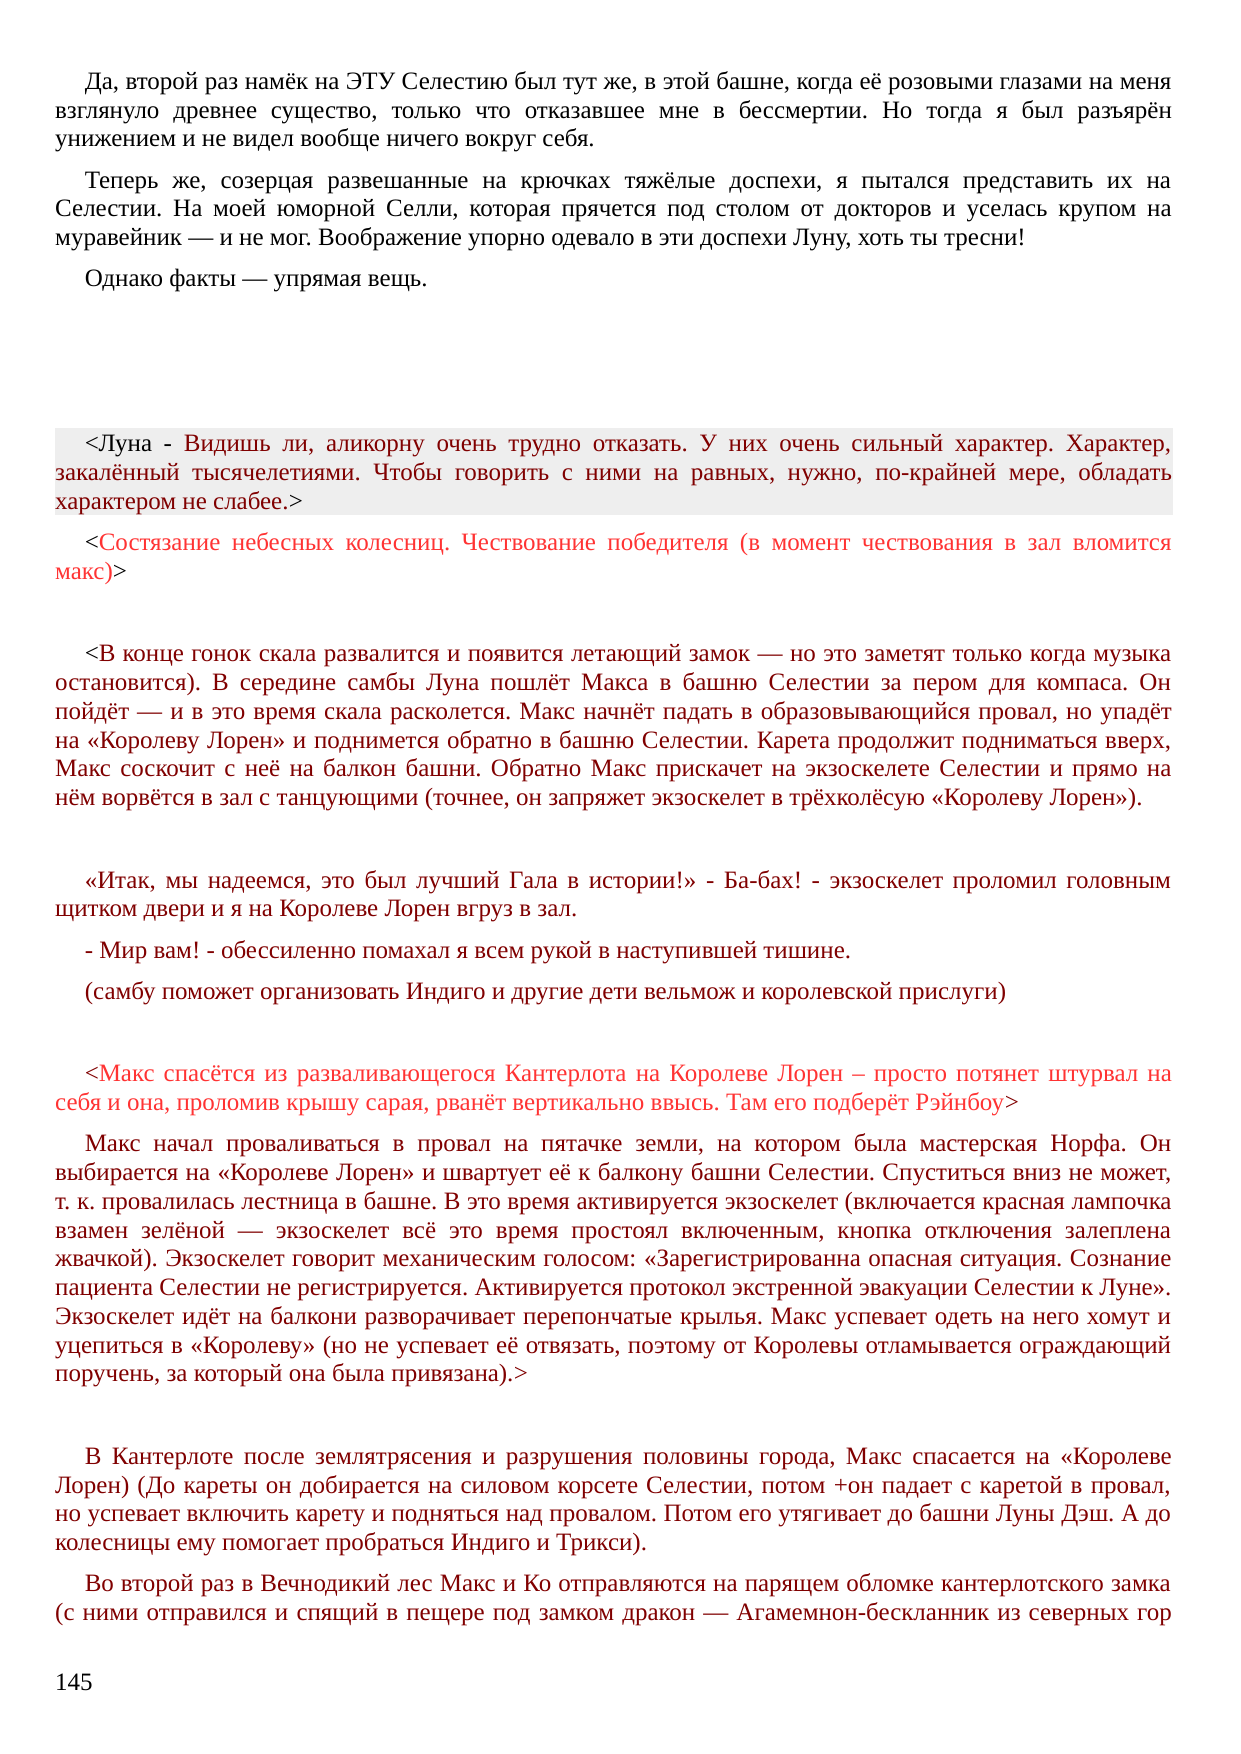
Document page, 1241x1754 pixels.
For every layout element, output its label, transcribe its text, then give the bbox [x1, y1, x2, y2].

text <Состязание небесных колесниц. Чествование победителя (в момент чествования в зал вломится макс)> [55, 527, 1173, 585]
text Теперь же, созерцая развешанные на крючках тяжёлые доспехи, я пытался представить их на Селестии. На моей юморной Селли, которая прячется под столом от докторов и уселась крупом на муравейник — и не мог. Воображение упорно одевало в эти доспехи Луну, хоть ты тресни! [55, 165, 1173, 251]
text Во второй раз в Вечнодикий лес Макс и Ко отправляются на парящем обломке кантерлотского замка (с ними отправился и спящий в пещере под замком дракон — Агамемнон-бескланник из северных гор [55, 1568, 1173, 1626]
text «Итак, мы надеемся, это был лучший Гала в истории!» - Ба-бах! - экзоскелет проломил головным щитком двери и я на Королеве Лорен вгруз в зал. [55, 865, 1173, 922]
text <Макс спасётся из разваливающегося Кантерлота на Королеве Лорен – просто потянет штурвал на себя и она, проломив крышу сарая, рванёт вертикально ввысь. Там его подберёт Рэйнбоу> [55, 1058, 1173, 1116]
text - Мир вам! - обессиленно помахал я всем рукой в наступившей тишине. [55, 935, 1173, 963]
text Макс начал проваливаться в провал на пятачке земли, на котором была мастерская Норфа. Он выбирается на «Королеве Лорен» и швартует её к балкону башни Селестии. Спуститься вниз не может, т. к. провалилась лестница в башне. В это время активируется экзоскелет (включается красная лампочка взамен зелёной — экзоскелет всё это время простоял включенным, кнопка отключения залеплена жвачкой). Экзоскелет говорит механическим голосом: «Зарегистрированна опасная ситуация. Сознание пациента Селестии не регистрируется. Активируется протокол экстренной эвакуации Селестии к Луне». Экзоскелет идёт на балкони разворачивает перепончатые крылья. Макс успевает одеть на него хомут и уцепиться в «Королеву» (но не успевает её отвязать, поэтому от Королевы отламывается ограждающий поручень, за который она была привязана).> [55, 1128, 1173, 1387]
text <Луна - Видишь ли, аликорну очень трудно отказать. У них очень сильный характер. Характер, закалённый тысячелетиями. Чтобы говорить с ними на равных, нужно, по-крайней мере, обладать характером не слабее.> [55, 428, 1173, 515]
text В Кантерлоте после землятрясения и разрушения половины города, Макс спасается на «Королеве Лорен) (До кареты он добирается на силовом корсете Селестии, потом +он падает с каретой в провал, но успевает включить карету и подняться над провалом. Потом его утягивает до башни Луны Дэш. А до колесницы ему помогает пробраться Индиго и Трикси). [55, 1441, 1173, 1556]
text (самбу поможет организовать Индиго и другие дети вельмож и королевской прислуги) [55, 976, 1173, 1005]
text Однако факты — упрямая вещь. [55, 263, 1173, 292]
text Да, второй раз намёк на ЭТУ Селестию был тут же, в этой башне, когда её розовыми глазами на меня взглянуло древнее существо, только что отказавшее мне в бессмертии. Но тогда я был разъярён унижением и не видел вообще ничего вокруг себя. [55, 66, 1173, 152]
text <В конце гонок скала развалится и появится летающий замок — но это заметят только когда музыка остановится). В середине самбы Луна пошлёт Макса в башню Селестии за пером для компаса. Он пойдёт — и в это время скала расколется. Макс начнёт падать в образовывающийся провал, но упадёт на «Королеву Лорен» и поднимется обратно в башню Селестии. Карета продолжит подниматься вверх, Макс соскочит с неё на балкон башни. Обратно Макс прискачет на экзоскелете Селестии и прямо на нём ворвётся в зал с танцующими (точнее, он запряжет экзоскелет в трёхколёсую «Королеву Лорен»). [55, 638, 1173, 811]
